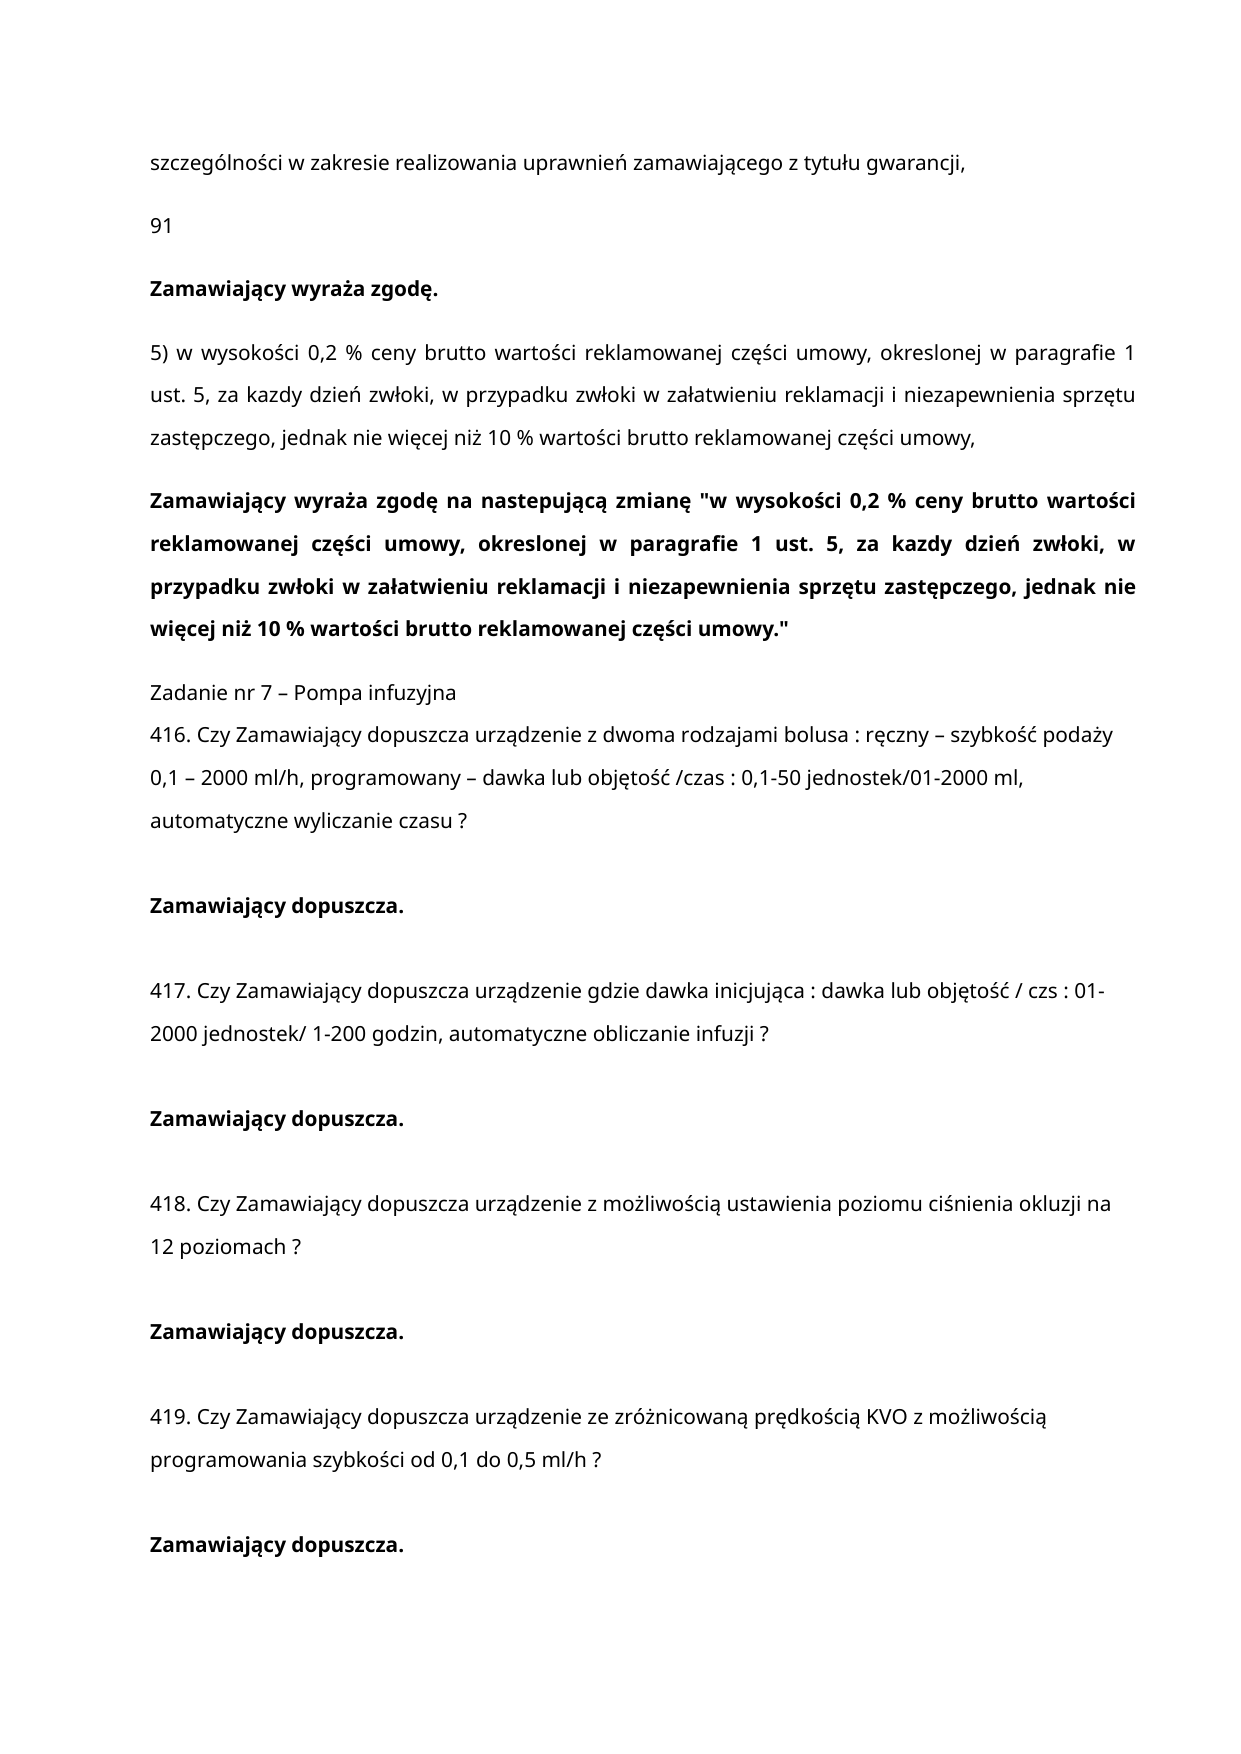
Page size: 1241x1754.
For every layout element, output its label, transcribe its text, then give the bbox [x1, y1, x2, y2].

text Zamawiający wyraża zgodę na nastepującą zmianę "w wysokości 0,2 % ceny brutto wartości reklamowanej części umowy, okreslonej w paragrafie 1 ust. 5, za kazdy dzień zwłoki, w przypadku zwłoki w załatwieniu reklamacji i niezapewnienia sprzętu zastępczego, jednak nie więcej niż 10 % wartości brutto reklamowanej części umowy." [150, 487, 1137, 643]
text Zadanie nr 7 – Pompa infuzyjna [150, 678, 1137, 706]
text 418. Czy Zamawiający dopuszcza urządzenie z możliwością ustawienia poziomu ciśnienia okluzji na 12 poziomach ? [150, 1189, 1137, 1260]
text 80 [150, 211, 1137, 239]
text 419. Czy Zamawiający dopuszcza urządzenie ze zróżnicowaną prędkością KVO z możliwością programowania szybkości od 0,1 do 0,5 ml/h ? [150, 1402, 1137, 1473]
text Zamawiający dopuszcza. [150, 1317, 1137, 1345]
text 416. Czy Zamawiający dopuszcza urządzenie z dwoma rodzajami bolusa : ręczny – szybkość podaży 0,1 – 2000 ml/h, programowany – dawka lub objętość /czas : 0,1-50 jednostek/01-2000 ml, automatyczne wyliczanie czasu ? [150, 721, 1137, 834]
text 417. Czy Zamawiający dopuszcza urządzenie gdzie dawka inicjująca : dawka lub objętość / czs : 01-2000 jednostek/ 1-200 godzin, automatyczne obliczanie infuzji ? [150, 976, 1137, 1047]
text szczególności w zakresie realizowania uprawnień zamawiającego z tytułu gwarancji, [150, 148, 1137, 176]
text Zamawiający dopuszcza. [150, 891, 1137, 919]
text Zamawiający dopuszcza. [150, 1530, 1137, 1558]
text 5) w wysokości 0,2 % ceny brutto wartości reklamowanej części umowy, okreslonej w paragrafie 1 ust. 5, za kazdy dzień zwłoki, w przypadku zwłoki w załatwieniu reklamacji i niezapewnienia sprzętu zastępczego, jednak nie więcej niż 10 % wartości brutto reklamowanej części umowy, [150, 338, 1137, 452]
text Zamawiający dopuszcza. [150, 1104, 1137, 1132]
text Zamawiający wyraża zgodę. [150, 274, 1137, 303]
